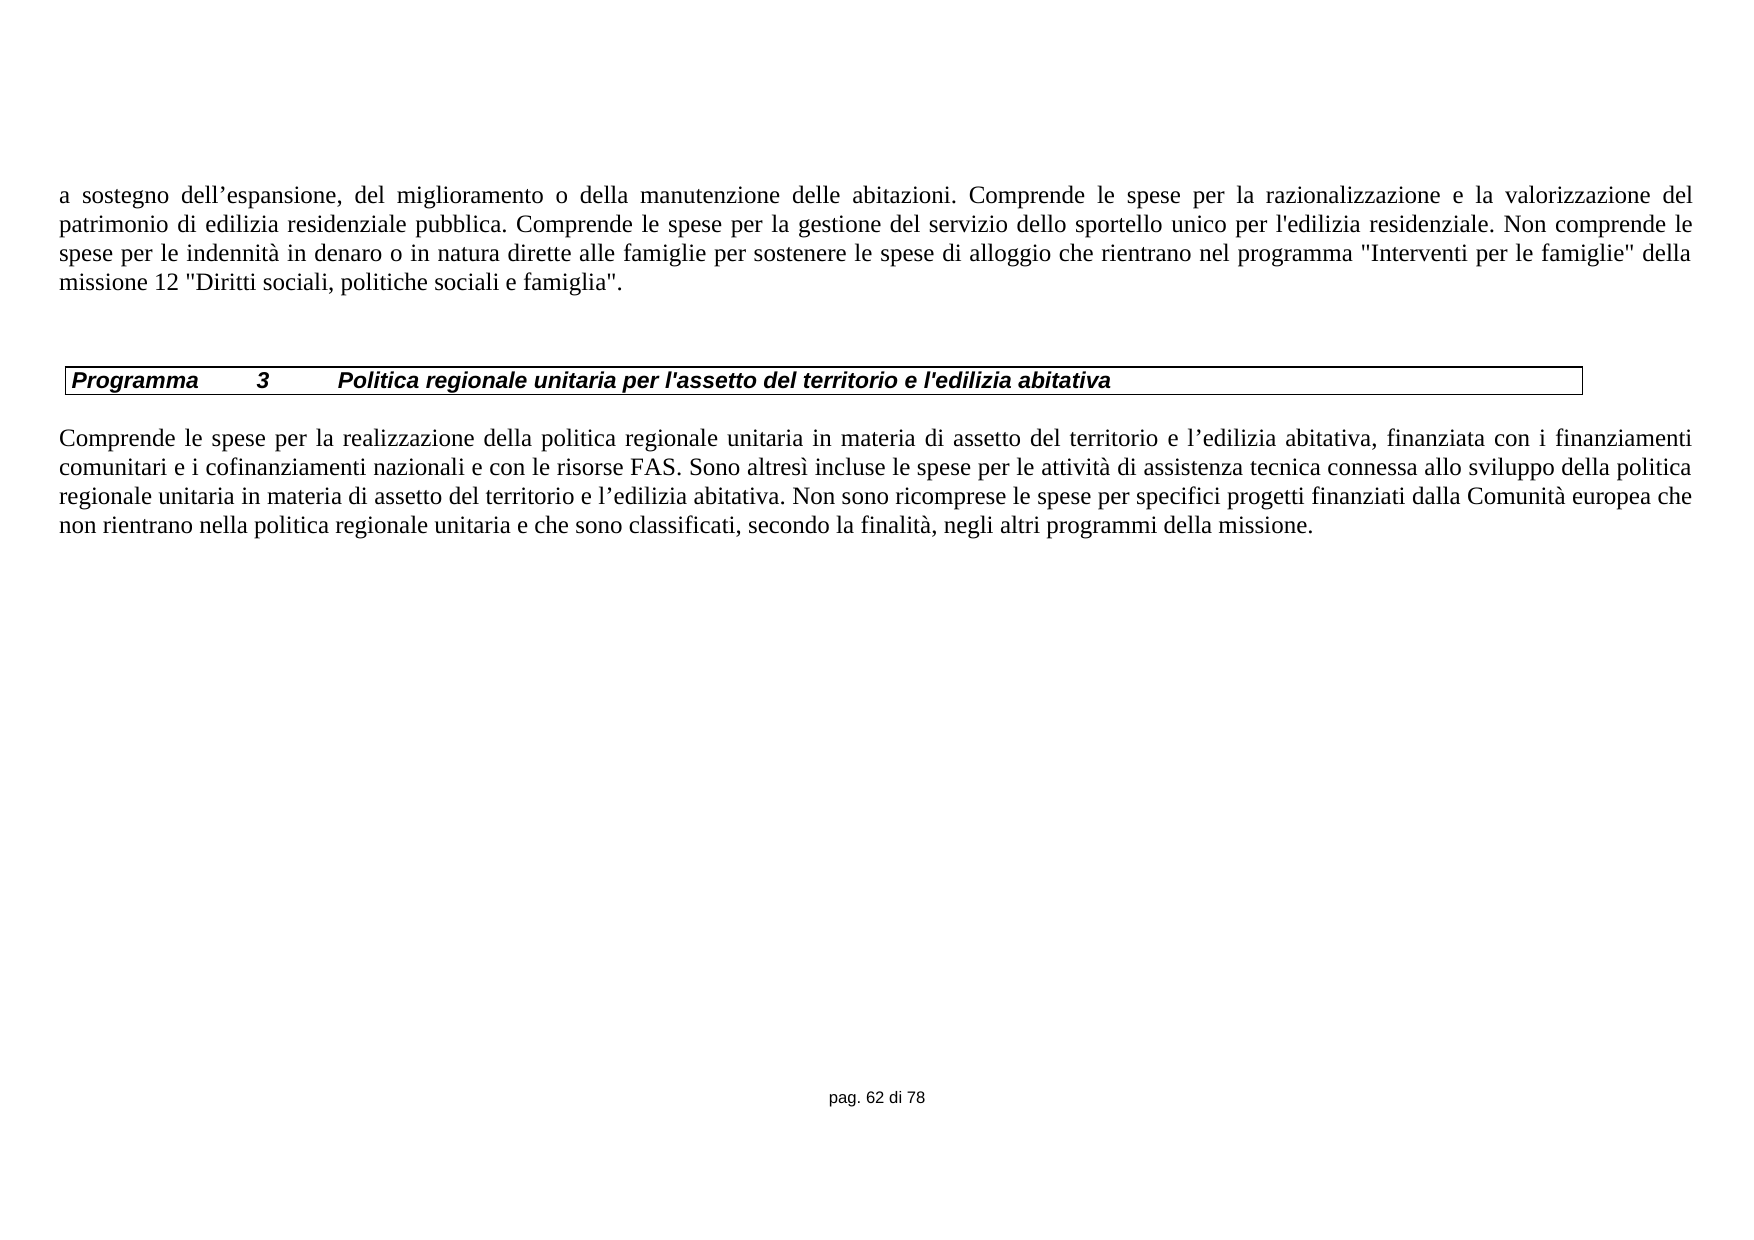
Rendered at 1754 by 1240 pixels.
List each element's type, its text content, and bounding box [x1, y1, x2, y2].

table_header Politica regionale unitaria per l'assetto del territorio e l'edilizia abitativa [331, 368, 1582, 394]
table_header Programma [66, 368, 250, 394]
table_header 3 [250, 368, 331, 394]
text Comprende le spese per la realizzazione della politica regionale unitaria in materia di assetto del territorio e l’edilizia abitativa, finanziata con i finanziamenti comunitari e i cofinanziamenti nazionali e con le risorse FAS. Sono altresì incluse le spese per le attività di assistenza tecnica connessa allo sviluppo della politica regionale unitaria in materia di assetto del territorio e l’edilizia abitativa. Non sono ricomprese le spese per specifici progetti finanziati dalla Comunità europea che non rientrano nella politica regionale unitaria e che sono classificati, secondo la finalità, negli altri programmi della missione. [59, 423, 1695, 538]
text a sostegno dell’espansione, del miglioramento o della manutenzione delle abitazioni. Comprende le spese per la razionalizzazione e la valorizzazione del patrimonio di edilizia residenziale pubblica. Comprende le spese per la gestione del servizio dello sportello unico per l'edilizia residenziale. Non comprende le spese per le indennità in denaro o in natura dirette alle famiglie per sostenere le spese di alloggio che rientrano nel programma "Interventi per le famiglie" della missione 12 "Diritti sociali, politiche sociali e famiglia". [59, 180, 1695, 295]
